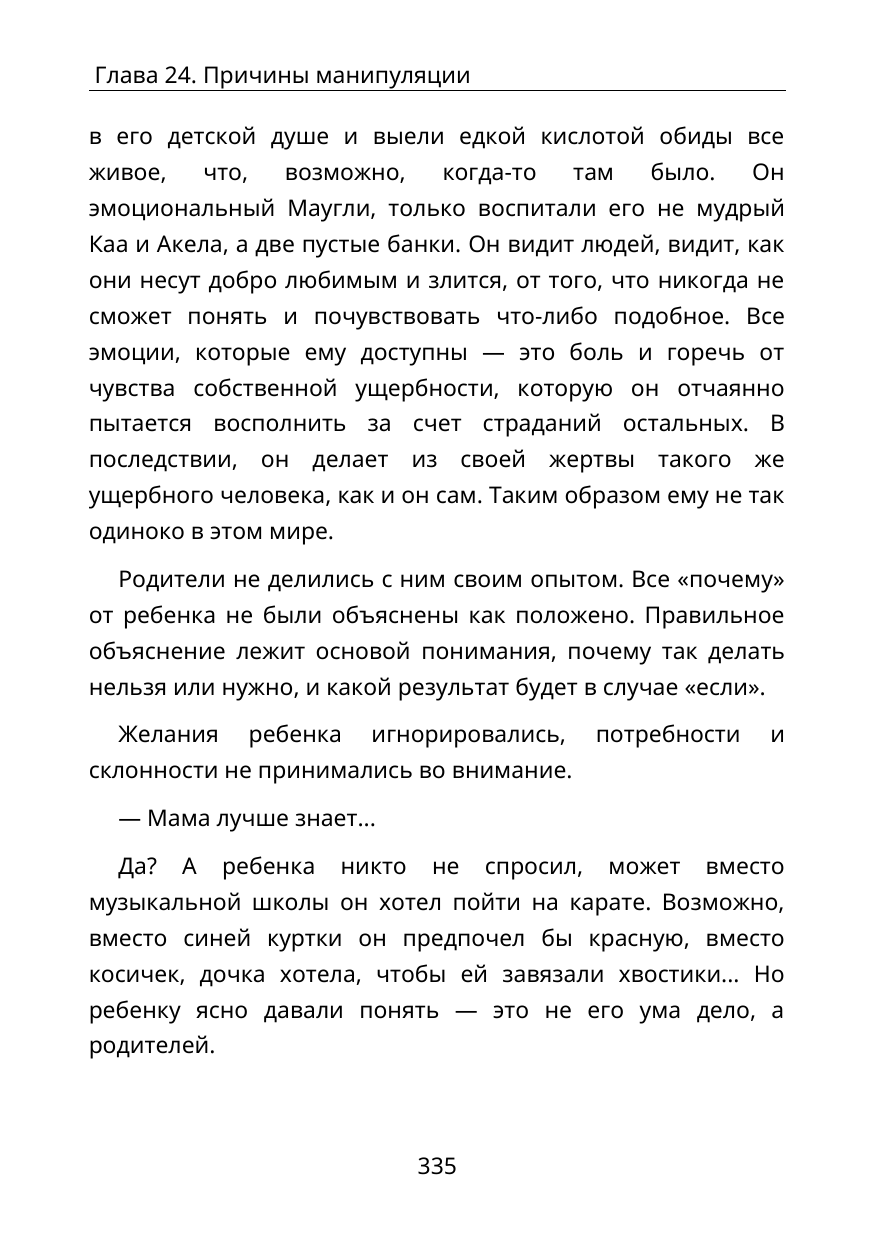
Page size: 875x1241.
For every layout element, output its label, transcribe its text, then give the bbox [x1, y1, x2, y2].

text Родители не делились с ним своим опытом. Все «почему» от ребенка не были объяснены как положено. Правильное объяснение лежит основой понимания, почему так делать нельзя или нужно, и какой результат будет в случае «если». [88, 563, 786, 702]
text — Мама лучше знает... [88, 802, 786, 833]
text в его детской душе и выели едкой кислотой обиды все живое, что, возможно, когда-то там было. Он эмоциональный Маугли, только воспитали его не мудрый Каа и Акела, а две пустые банки. Он видит людей, видит, как они несут добро любимым и злится, от того, что никогда не сможет понять и почувствовать что-либо подобное. Все эмоции, которые ему доступны — это боль и горечь от чувства собственной ущербности, которую он отчаянно пытается восполнить за счет страданий остальных. В последствии, он делает из своей жертвы такого же ущербного человека, как и он сам. Таким образом ему не так одиноко в этом мире. [88, 120, 786, 546]
text Желания ребенка игнорировались, потребности и склонности не принимались во внимание. [88, 718, 786, 786]
text Да? А ребенка никто не спросил, может вместо музыкальной школы он хотел пойти на карате. Возможно, вместо синей куртки он предпочел бы красную, вместо косичек, дочка хотела, чтобы ей завязали хвостики... Но ребенку ясно давали понять — это не его ума дело, а родителей. [88, 850, 786, 1061]
